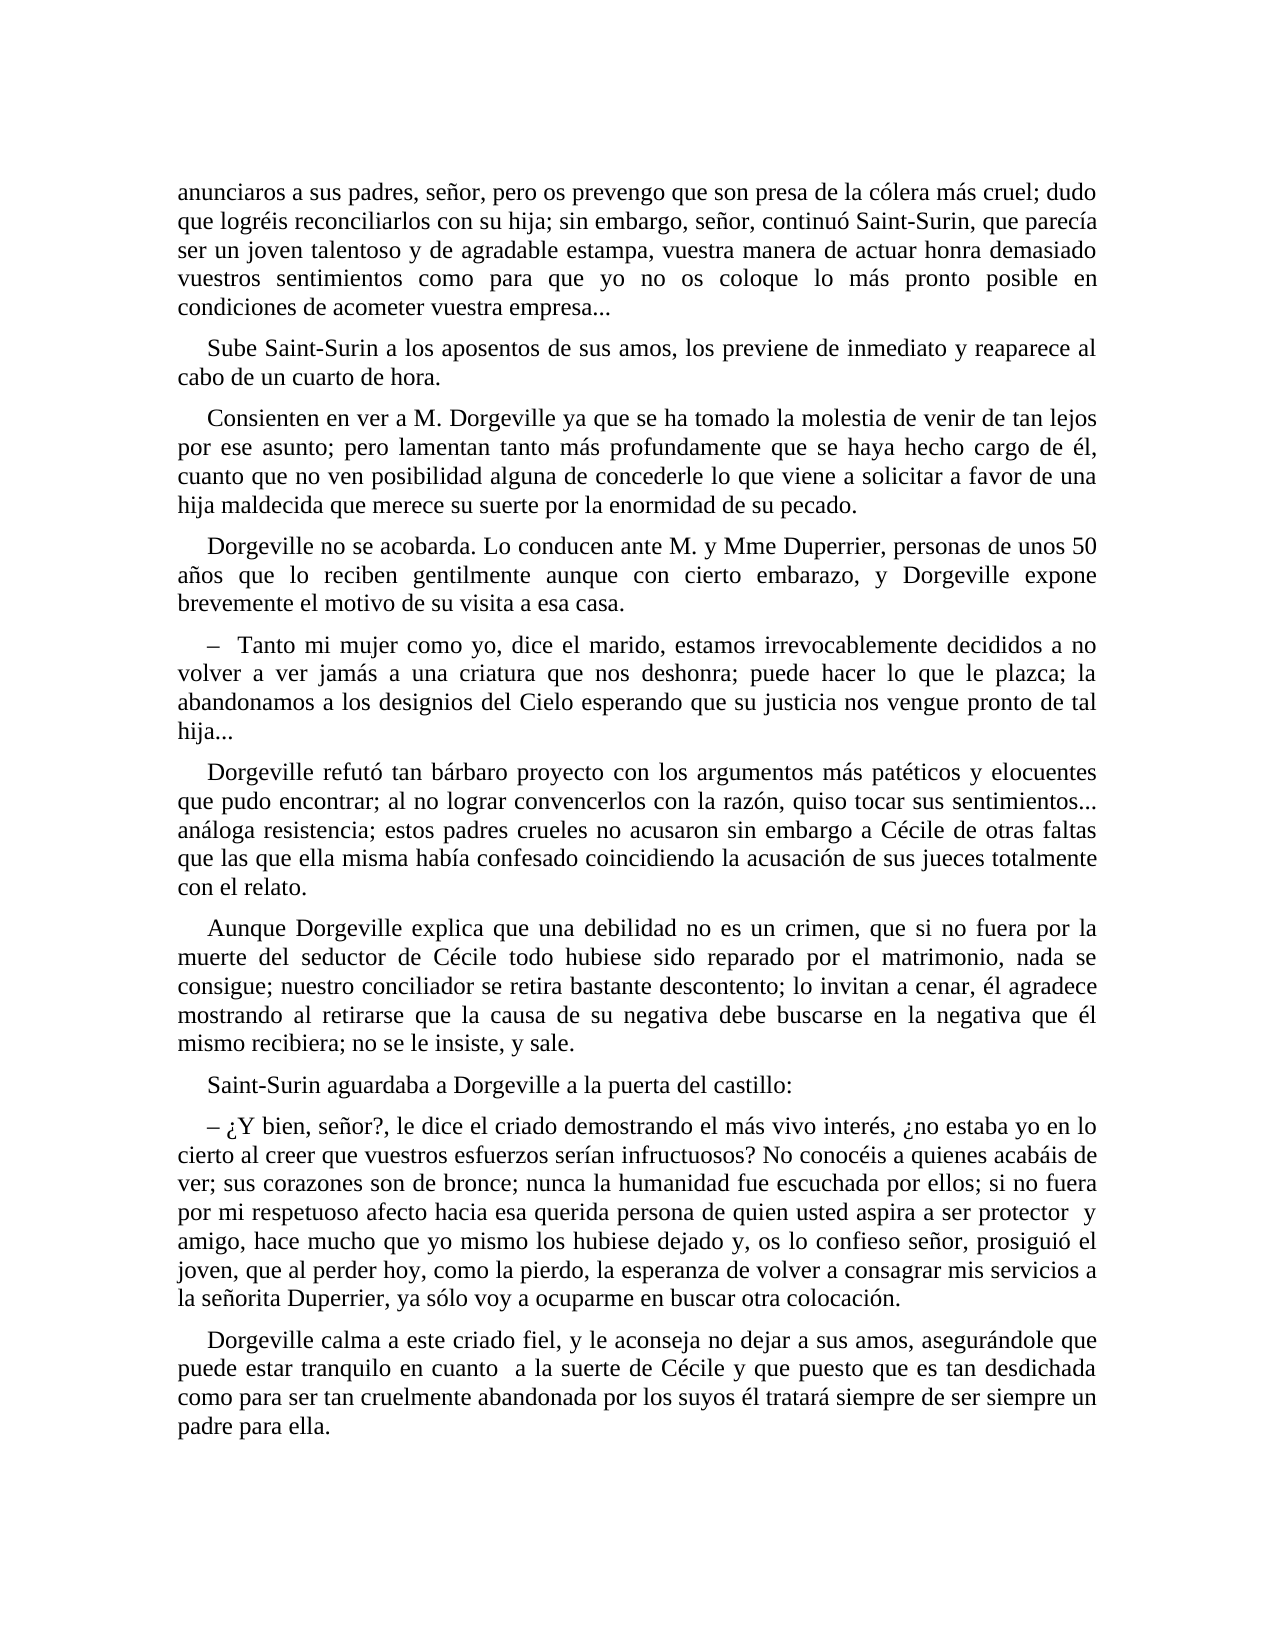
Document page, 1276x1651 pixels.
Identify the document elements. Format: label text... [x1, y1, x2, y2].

text Dorgeville refutó tan bárbaro proyecto con los argumentos más patéticos y elocuentes que pudo encontrar; al no lograr convencerlos con la razón, quiso tocar sus sentimientos... análoga resistencia; estos padres crueles no acusaron sin embargo a Cécile de otras faltas que las que ella misma había confesado coincidiendo la acusación de sus jueces totalmente con el relato. [177, 757, 1098, 901]
text – Tanto mi mujer como yo, dice el marido, estamos irrevocablemente decididos a no volver a ver jamás a una criatura que nos deshonra; puede hacer lo que le plazca; la abandonamos a los designios del Cielo esperando que su justicia nos vengue pronto de tal hija... [177, 630, 1098, 745]
text Saint-Surin aguardaba a Dorgeville a la puerta del castillo: [177, 1070, 1098, 1098]
text anunciaros a sus padres, señor, pero os prevengo que son presa de la cólera más cruel; dudo que logréis reconciliarlos con su hija; sin embargo, señor, continuó Saint-Surin, que parecía ser un joven talentoso y de agradable estampa, vuestra manera de actuar honra demasiado vuestros sentimientos como para que yo no os coloque lo más pronto posible en condiciones de acometer vuestra empresa... [177, 177, 1098, 321]
text Dorgeville calma a este criado fiel, y le aconseja no dejar a sus amos, asegurándole que puede estar tranquilo en cuanto a la suerte de Cécile y que puesto que es tan desdichada como para ser tan cruelmente abandonada por los suyos él tratará siempre de ser siempre un padre para ella. [177, 1325, 1098, 1440]
text Consienten en ver a M. Dorgeville ya que se ha tomado la molestia de venir de tan lejos por ese asunto; pero lamentan tanto más profundamente que se haya hecho cargo de él, cuanto que no ven posibilidad alguna de concederle lo que viene a solicitar a favor de una hija maldecida que merece su suerte por la enormidad de su pecado. [177, 403, 1098, 518]
text – ¿Y bien, señor?, le dice el criado demostrando el más vivo interés, ¿no estaba yo en lo cierto al creer que vuestros esfuerzos serían infructuosos? No conocéis a quienes acabáis de ver; sus corazones son de bronce; nunca la humanidad fue escuchada por ellos; si no fuera por mi respetuoso afecto hacia esa querida persona de quien usted aspira a ser protector y amigo, hace mucho que yo mismo los hubiese dejado y, os lo confieso señor, prosiguió el joven, que al perder hoy, como la pierdo, la esperanza de volver a consagrar mis servicios a la señorita Duperrier, ya sólo voy a ocuparme en buscar otra colocación. [177, 1111, 1098, 1312]
text Dorgeville no se acobarda. Lo conducen ante M. y Mme Duperrier, personas de unos 50 años que lo reciben gentilmente aunque con cierto embarazo, y Dorgeville expone brevemente el motivo de su visita a esa casa. [177, 531, 1098, 617]
text Aunque Dorgeville explica que una debilidad no es un crimen, que si no fuera por la muerte del seductor de Cécile todo hubiese sido reparado por el matrimonio, nada se consigue; nuestro conciliador se retira bastante descontento; lo invitan a cenar, él agradece mostrando al retirarse que la causa de su negativa debe buscarse en la negativa que él mismo recibiera; no se le insiste, y sale. [177, 913, 1098, 1057]
text Sube Saint-Surin a los aposentos de sus amos, los previene de inmediato y reaparece al cabo de un cuarto de hora. [177, 333, 1098, 391]
